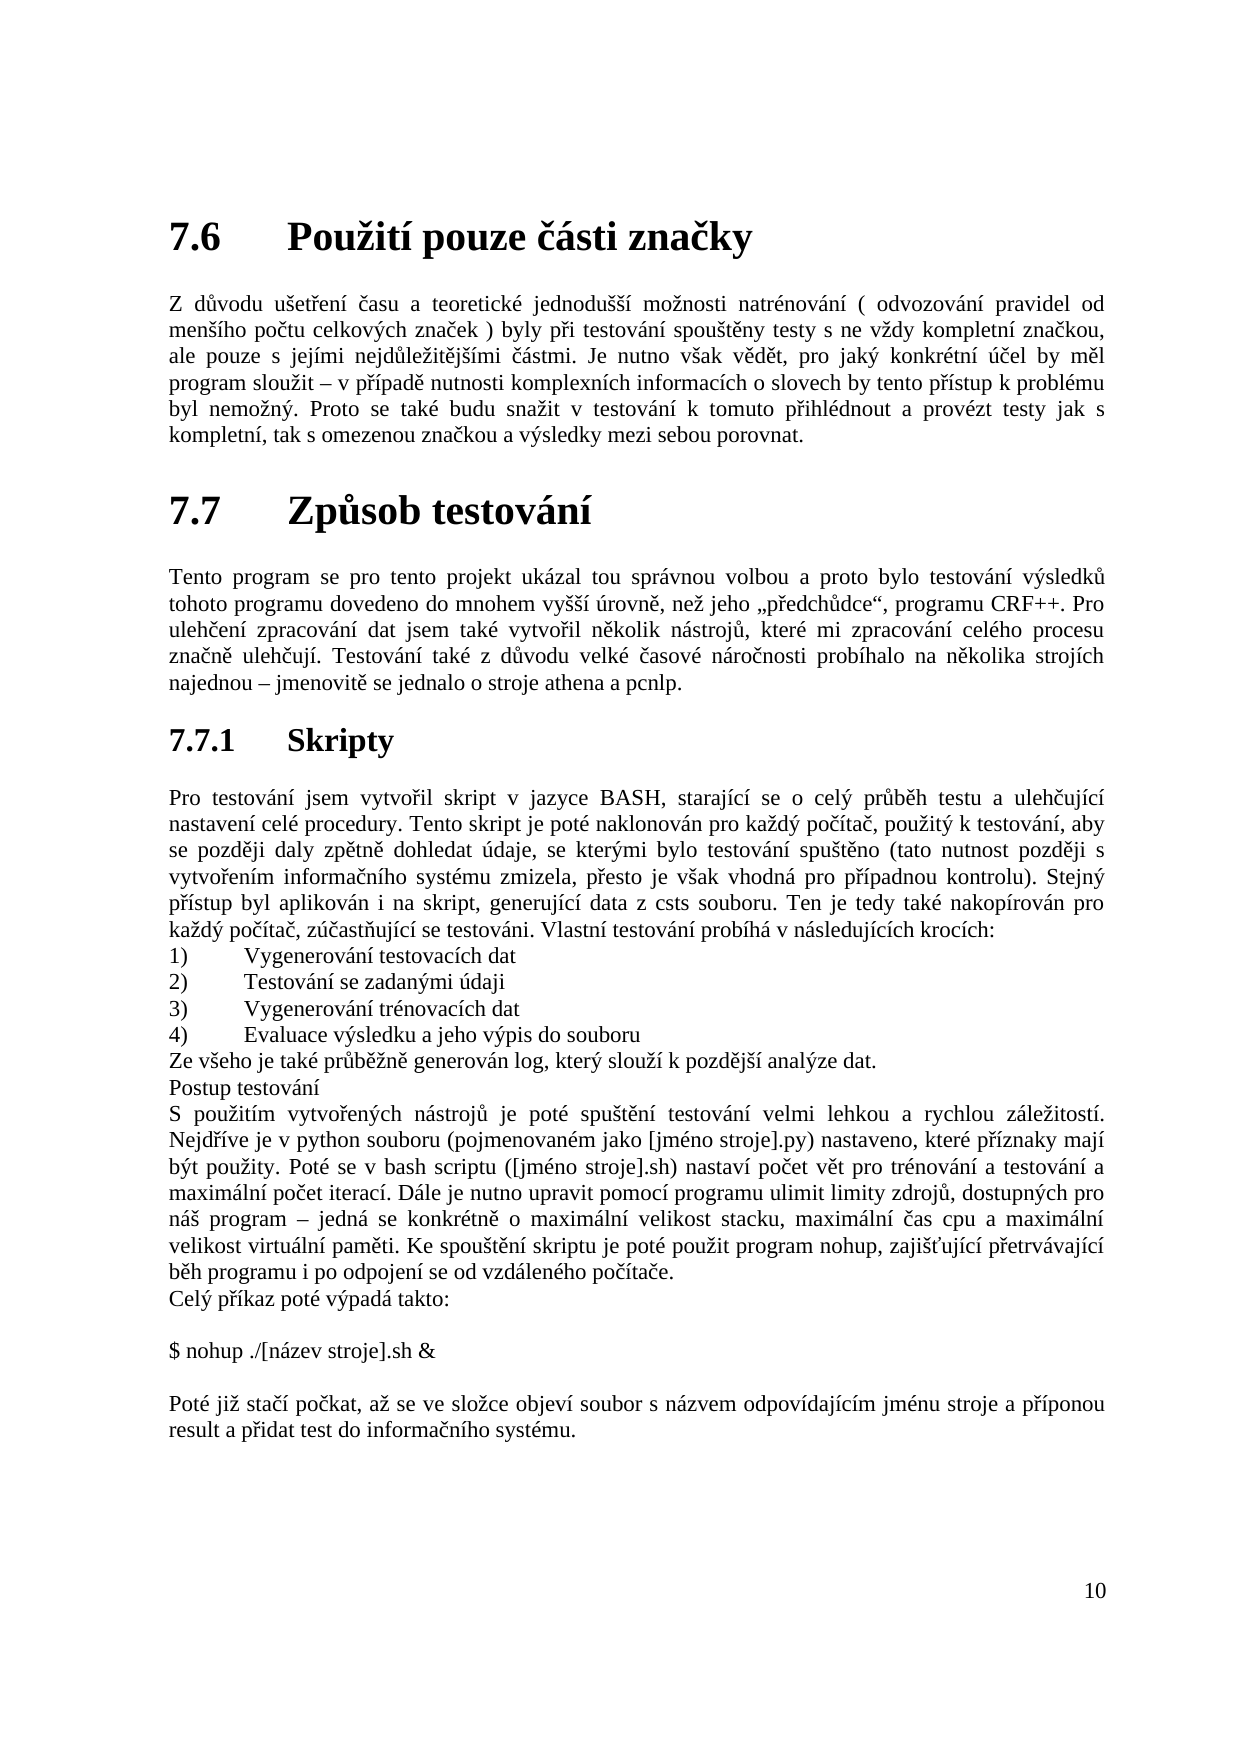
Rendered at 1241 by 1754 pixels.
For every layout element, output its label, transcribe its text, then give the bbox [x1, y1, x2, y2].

text Pro testování jsem vytvořil skript v jazyce BASH, starající se o celý průběh testu a ulehčující nastavení celé procedury. Tento skript je poté naklonován pro každý počítač, použitý k testování, aby se později daly zpětně dohledat údaje, se kterými bylo testování spuštěno (tato nutnost později s vytvořením informačního systému zmizela, přesto je však vhodná pro případnou kontrolu). Stejný přístup byl aplikován i na skript, generující data z csts souboru. Ten je tedy také nakopírován pro každý počítač, zúčastňující se testováni. Vlastní testování probíhá v následujících krocích: [169, 784, 1106, 942]
text S použitím vytvořených nástrojů je poté spuštění testování velmi lehkou a rychlou záležitostí. Nejdříve je v python souboru (pojmenovaném jako [jméno stroje].py) nastaveno, které příznaky mají být použity. Poté se v bash scriptu ([jméno stroje].sh) nastaví počet vět pro trénování a testování a maximální počet iterací. Dále je nutno upravit pomocí programu ulimit limity zdrojů, dostupných pro náš program – jedná se konkrétně o maximální velikost stacku, maximální čas cpu a maximální velikost virtuální paměti. Ke spouštění skriptu je poté použit program nohup, zajišťující přetrvávající běh programu i po odpojení se od vzdáleného počítače. [169, 1100, 1106, 1284]
subtitle Skripty [169, 720, 1106, 758]
text Z důvodu ušetření času a teoretické jednodušší možnosti natrénování ( odvozování pravidel od menšího počtu celkových značek ) byly při testování spouštěny testy s ne vždy kompletní značkou, ale pouze s jejími nejdůležitějšími částmi. Je nutno však vědět, pro jaký konkrétní účel by měl program sloužit – v případě nutnosti komplexních informacích o slovech by tento přístup k problému byl nemožný. Proto se také budu snažit v testování k tomuto přihlédnout a provézt testy jak s kompletní, tak s omezenou značkou a výsledky mezi sebou porovnat. [169, 289, 1106, 448]
list Evaluace výsledku a jeho výpis do souboru [169, 1021, 1106, 1047]
list Vygenerování testovacích dat [169, 942, 1106, 968]
text Poté již stačí počkat, až se ve složce objeví soubor s názvem odpovídajícím jménu stroje a příponou result a přidat test do informačního systému. [169, 1390, 1106, 1443]
subtitle Použití pouze části značky [169, 211, 1106, 259]
text Tento program se pro tento projekt ukázal tou správnou volbou a proto bylo testování výsledků tohoto programu dovedeno do mnohem vyšší úrovně, než jeho „předchůdce“, programu CRF++. Pro ulehčení zpracování dat jsem také vytvořil několik nástrojů, které mi zpracování celého procesu značně ulehčují. Testování také z důvodu velké časové náročnosti probíhalo na několika strojích najednou – jmenovitě se jednalo o stroje athena a pcnlp. [169, 563, 1106, 695]
subtitle Způsob testování [169, 485, 1106, 533]
text $ nohup ./[název stroje].sh & [169, 1337, 1106, 1364]
text Postup testování [169, 1074, 1106, 1100]
list Testování se zadanými údaji [169, 968, 1106, 995]
list Vygenerování trénovacích dat [169, 995, 1106, 1021]
text Celý příkaz poté výpadá takto: [169, 1284, 1106, 1311]
text Ze všeho je také průběžně generován log, který slouží k pozdější analýze dat. [169, 1047, 1106, 1074]
